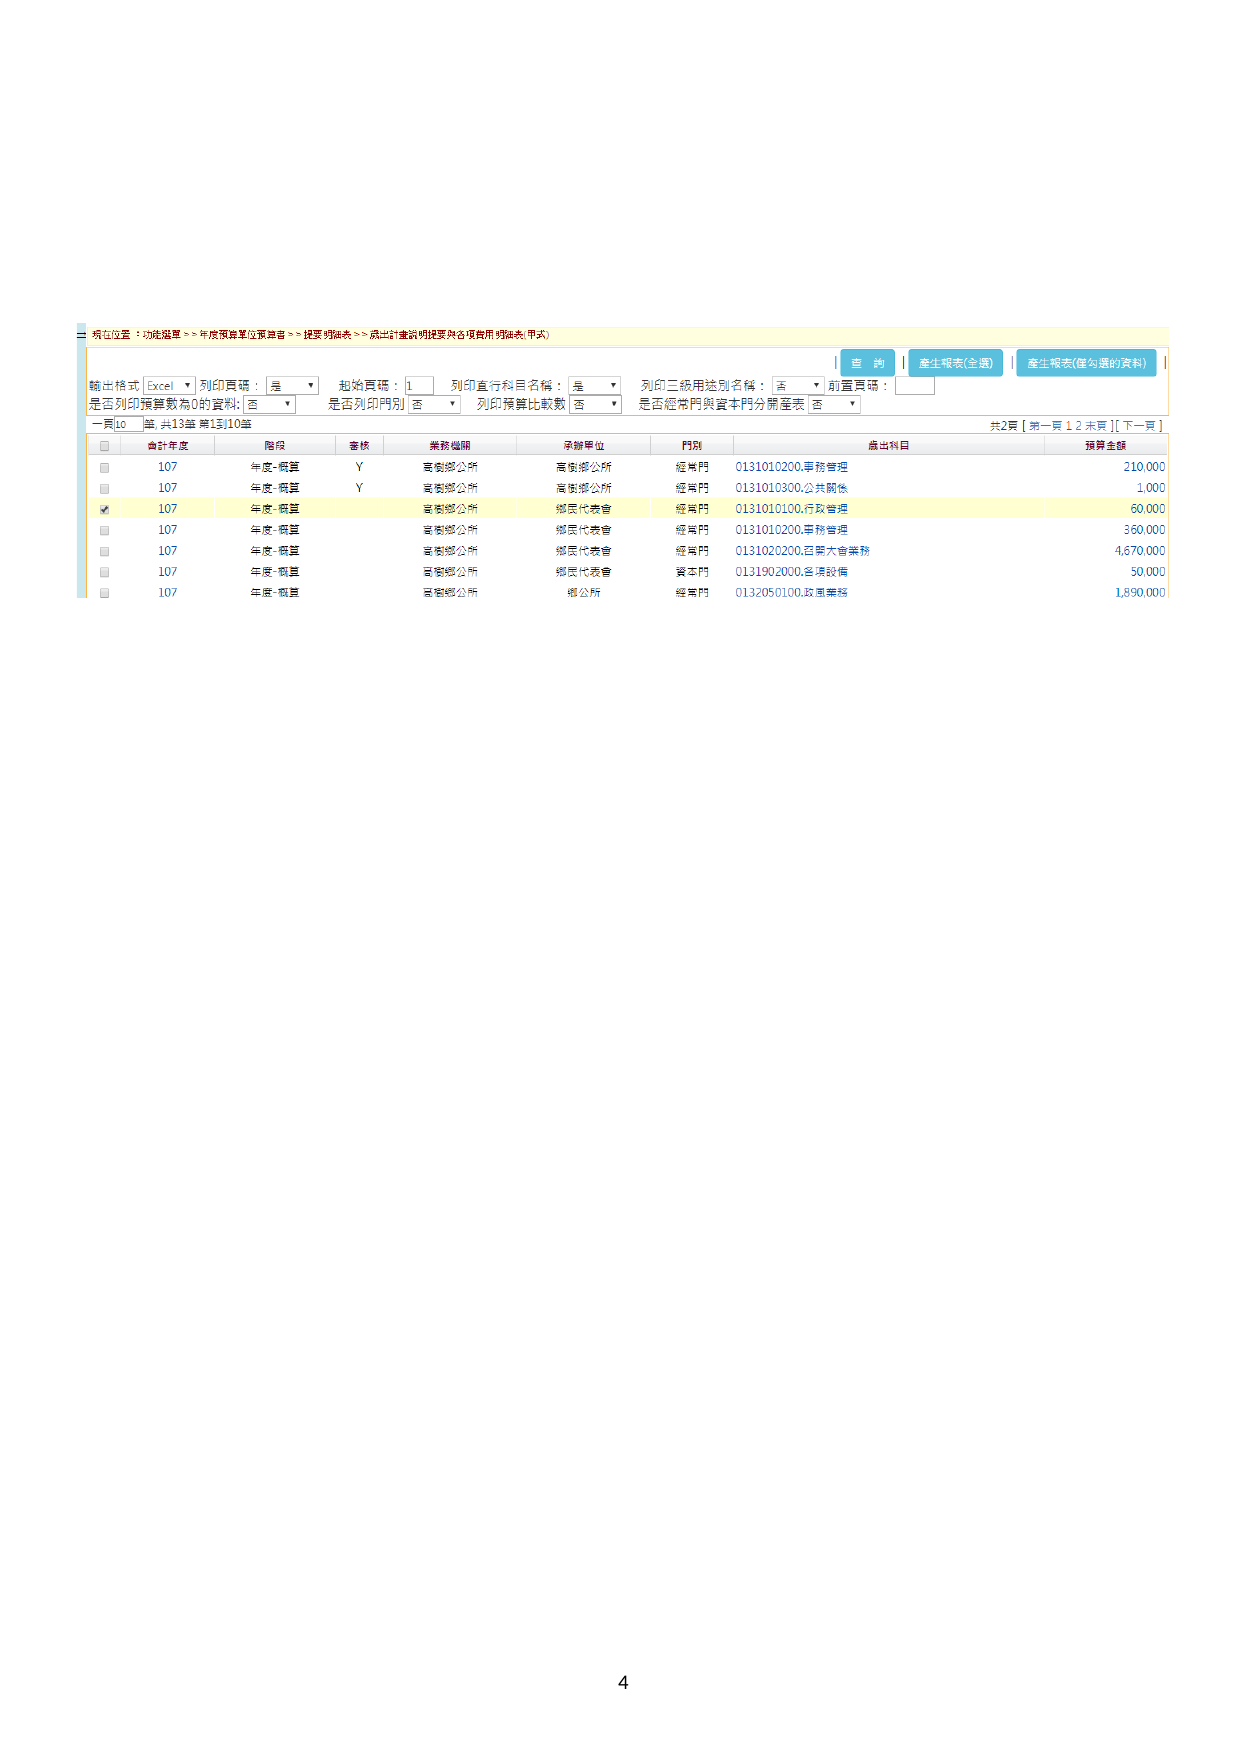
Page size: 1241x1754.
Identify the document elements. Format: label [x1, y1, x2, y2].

picture [76, 323, 1169, 598]
